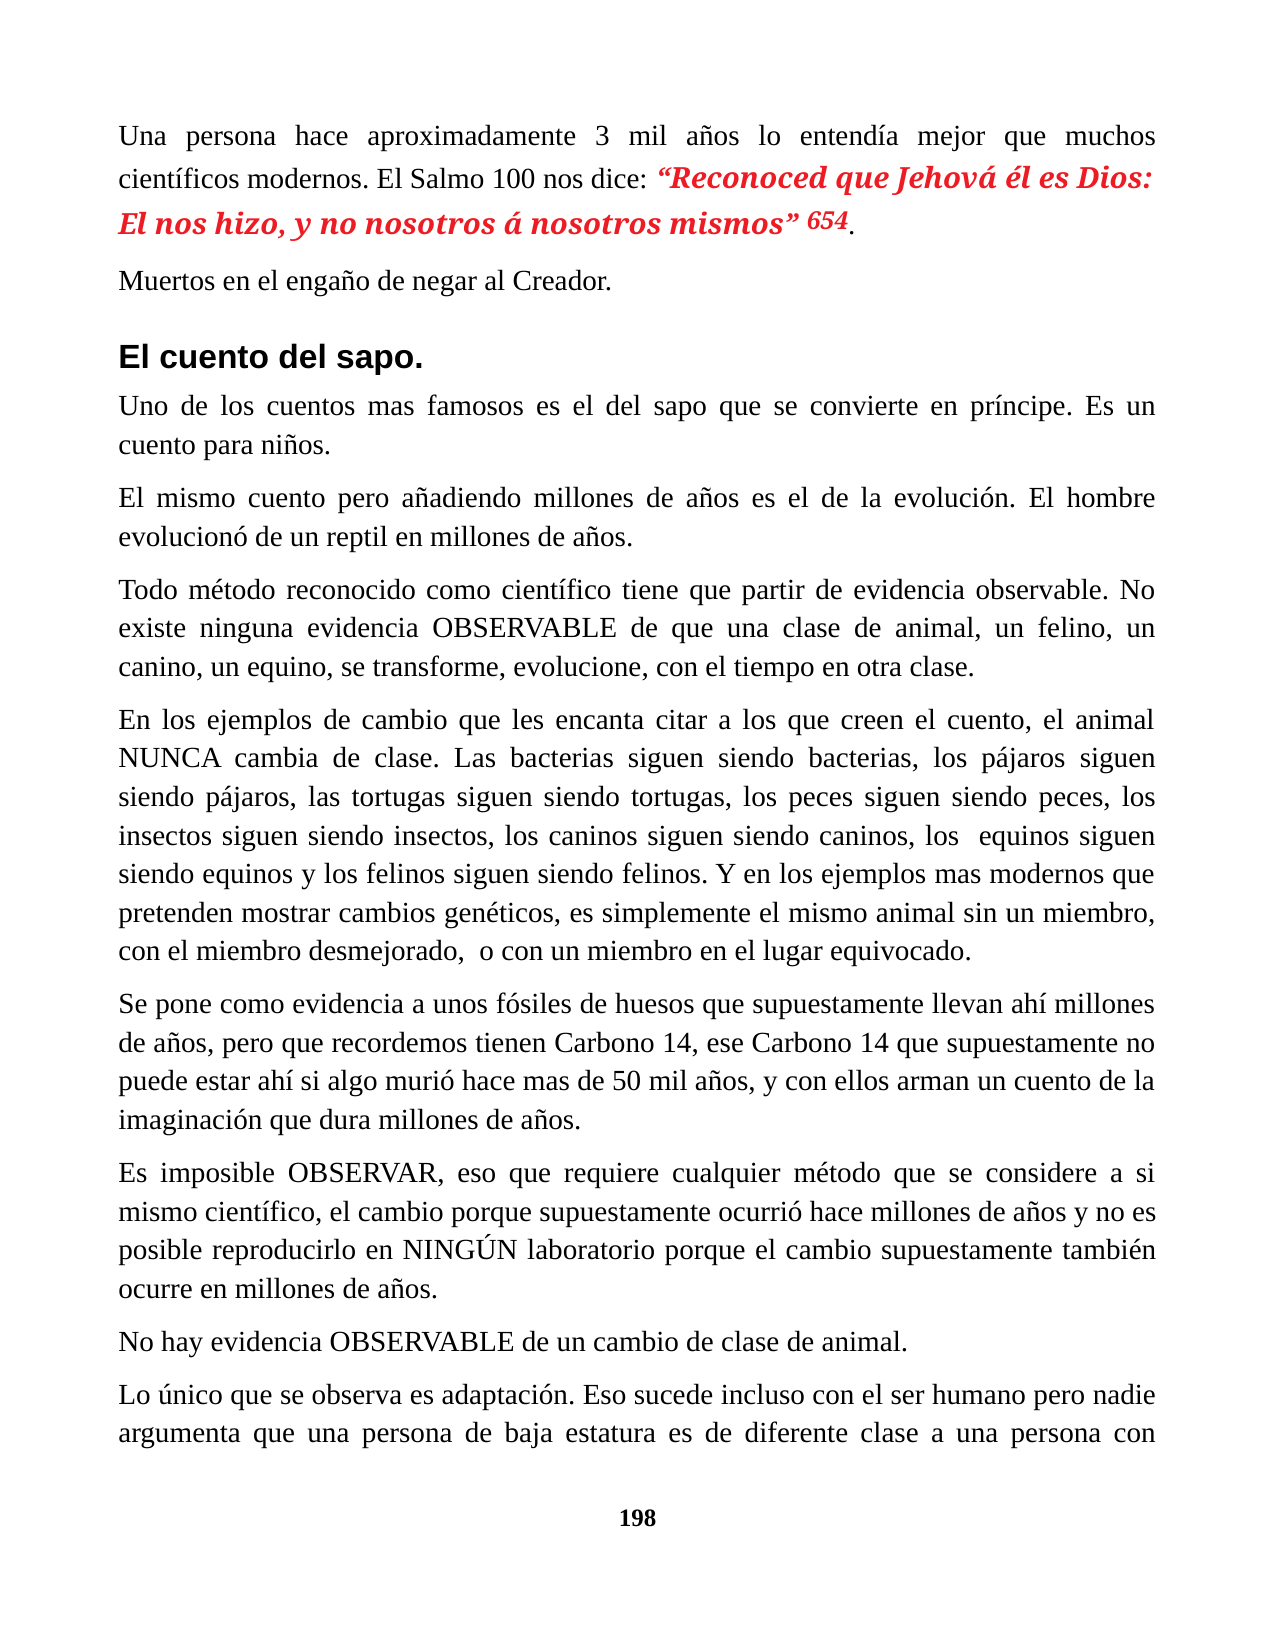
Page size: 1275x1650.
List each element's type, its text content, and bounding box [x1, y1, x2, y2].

subtitle El cuento del sapo. [118, 337, 1157, 376]
text Una persona hace aproximadamente 3 mil años lo entendía mejor que muchos científicos modernos. El Salmo 100 nos dice: “Reconoced que Jehová él es Dios: El nos hizo, y no nosotros á nosotros mismos” . [118, 118, 1157, 243]
text Es imposible OBSERVAR, eso que requiere cualquier método que se considere a si mismo científico, el cambio porque supuestamente ocurrió hace millones de años y no es posible reproducirlo en NINGÚN laboratorio porque el cambio supuestamente también ocurre en millones de años. [118, 1155, 1157, 1304]
text En los ejemplos de cambio que les encanta citar a los que creen el cuento, el animal NUNCA cambia de clase. Las bacterias siguen siendo bacterias, los pájaros siguen siendo pájaros, las tortugas siguen siendo tortugas, los peces siguen siendo peces, los insectos siguen siendo insectos, los caninos siguen siendo caninos, los equinos siguen siendo equinos y los felinos siguen siendo felinos. Y en los ejemplos mas modernos que pretenden mostrar cambios genéticos, es simplemente el mismo animal sin un miembro, con el miembro desmejorado, o con un miembro en el lugar equivocado. [118, 702, 1157, 967]
text No hay evidencia OBSERVABLE de un cambio de clase de animal. [118, 1324, 1157, 1357]
text Todo método reconocido como científico tiene que partir de evidencia observable. No existe ninguna evidencia OBSERVABLE de que una clase de animal, un felino, un canino, un equino, se transforme, evolucione, con el tiempo en otra clase. [118, 572, 1157, 682]
text Lo único que se observa es adaptación. Eso sucede incluso con el ser humano pero nadie argumenta que una persona de baja estatura es de diferente clase a una persona con [118, 1377, 1157, 1449]
text Muertos en el engaño de negar al Creador. [118, 263, 1157, 297]
text Se pone como evidencia a unos fósiles de huesos que supuestamente llevan ahí millones de años, pero que recordemos tienen Carbono 14, ese Carbono 14 que supuestamente no puede estar ahí si algo murió hace mas de 50 mil años, y con ellos arman un cuento de la imaginación que dura millones de años. [118, 986, 1157, 1136]
text El mismo cuento pero añadiendo millones de años es el de la evolución. El hombre evolucionó de un reptil en millones de años. [118, 480, 1157, 552]
text Uno de los cuentos mas famosos es el del sapo que se convierte en príncipe. Es un cuento para niños. [118, 388, 1157, 461]
